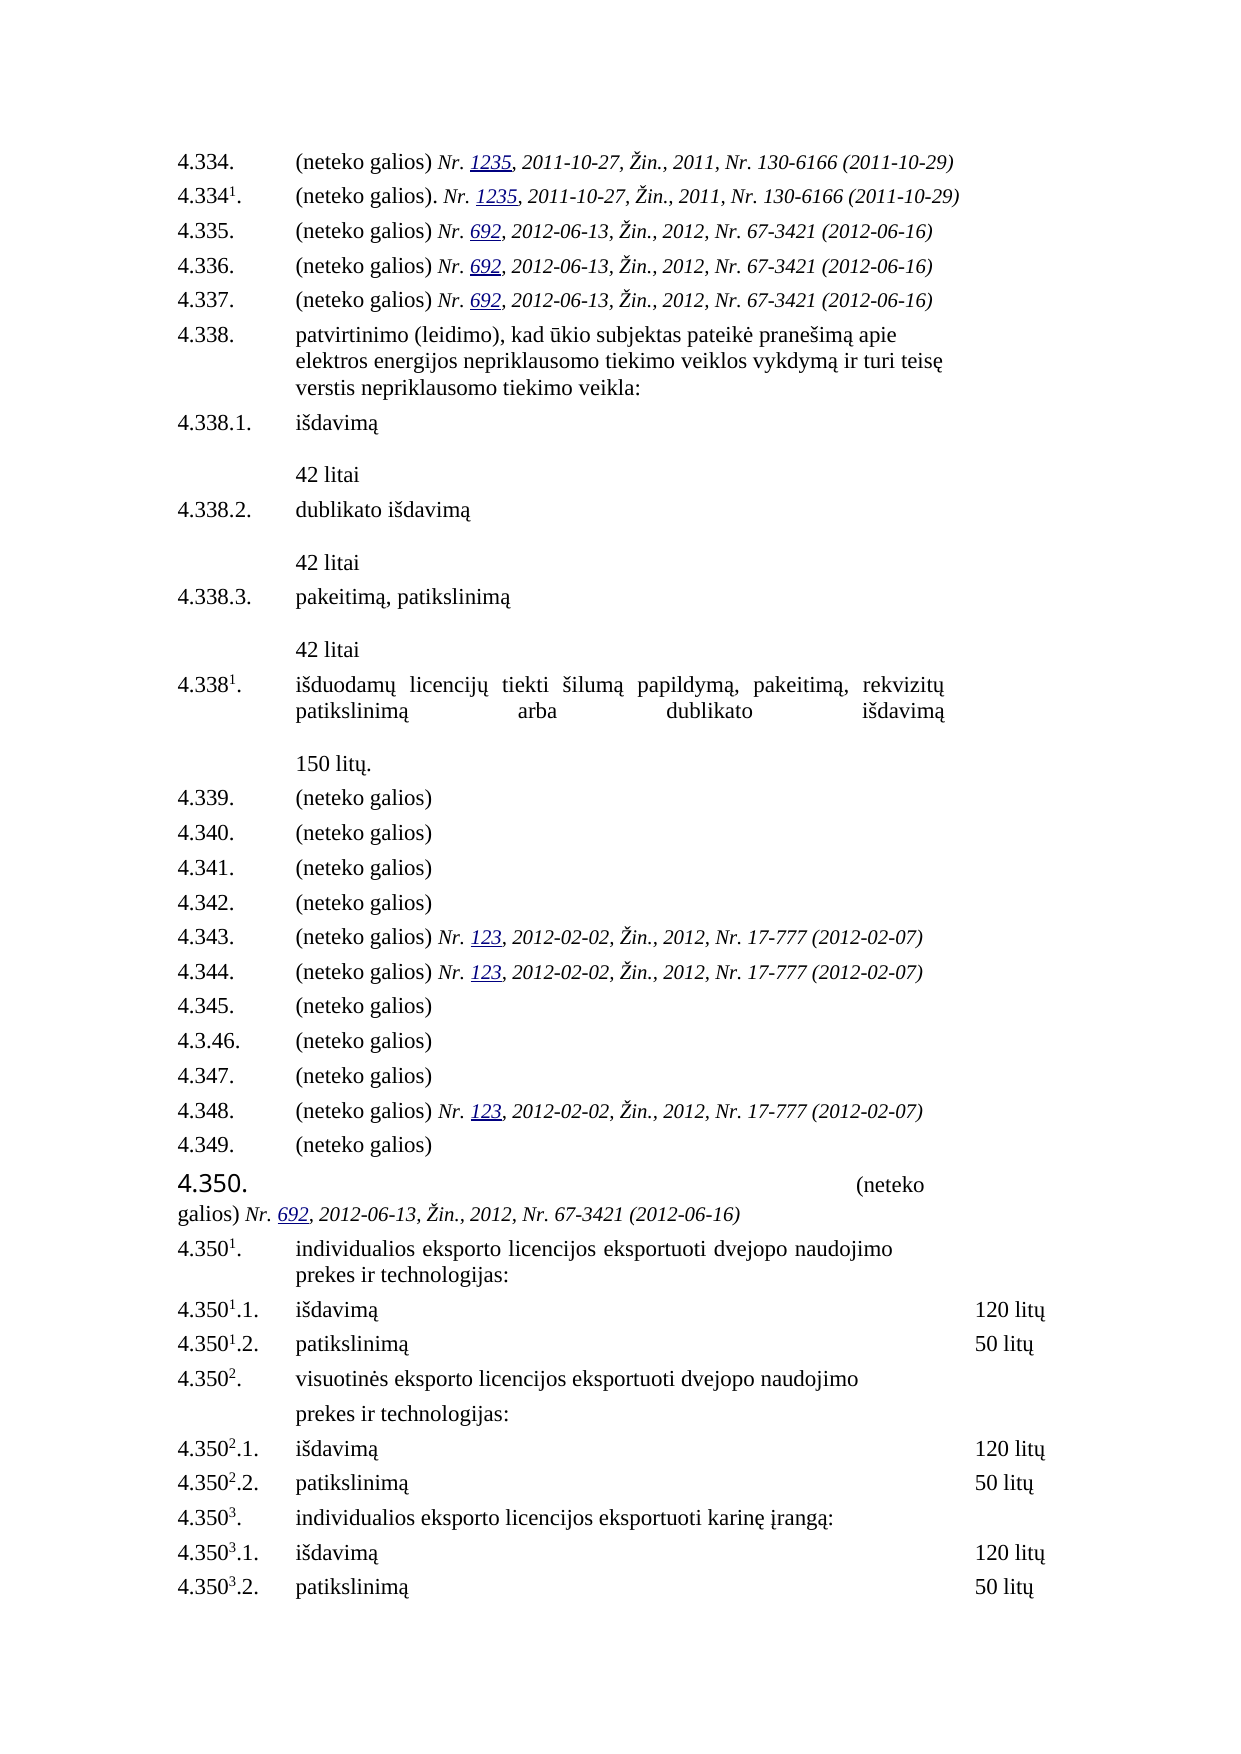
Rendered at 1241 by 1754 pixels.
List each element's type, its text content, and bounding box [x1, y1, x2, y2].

text 4.345. (neteko galios) [177, 993, 945, 1019]
text 4.337. (neteko galios) Nr. 692, 2012-06-13, Žin., 2012, Nr. 67-3421 (2012-06-16) [177, 286, 1122, 313]
text 4.3501.2. patikslinimą 50 litų [177, 1331, 1122, 1357]
text 4.343. (neteko galios) Nr. 123, 2012-02-02, Žin., 2012, Nr. 17-777 (2012-02-07) [177, 923, 930, 949]
text 4.338.1. išdavimą 42 litai [177, 408, 945, 488]
text 4.344. (neteko galios) Nr. 123, 2012-02-02, Žin., 2012, Nr. 17-777 (2012-02-07) [177, 958, 930, 984]
text 4.338. patvirtinimo (leidimo), kad ūkio subjektas pateikė pranešimą apie elektros energijos nepriklausomo tiekimo veiklos vykdymą ir turi teisę verstis nepriklausomo tiekimo veikla: [177, 321, 945, 400]
text 4.335. (neteko galios) Nr. 692, 2012-06-13, Žin., 2012, Nr. 67-3421 (2012-06-16) [177, 217, 1122, 243]
text 4.336. (neteko galios) Nr. 692, 2012-06-13, Žin., 2012, Nr. 67-3421 (2012-06-16) [177, 252, 1122, 278]
text 4.3503.1. išdavimą 120 litų [177, 1539, 1122, 1565]
text 4.334. (neteko galios) Nr. 1235, 2011-10-27, Žin., 2011, Nr. 130-6166 (2011-10-29) [177, 148, 1122, 174]
list (neteko galios) Nr. 692, 2012-06-13, Žin., 2012, Nr. 67-3421 (2012-06-16) [177, 1166, 945, 1226]
text 4.347. (neteko galios) [177, 1062, 945, 1088]
text 4.3502.2. patikslinimą 50 litų [177, 1469, 1122, 1496]
text 4.3503. individualios eksporto licencijos eksportuoti karinę įrangą: [177, 1504, 1122, 1530]
text 4.3381. išduodamų licencijų tiekti šilumą papildymą, pakeitimą, rekvizitų patikslinimą arba dublikato išdavimą 150 litų. [177, 671, 945, 776]
text 4.3341. (neteko galios). Nr. 1235, 2011-10-27, Žin., 2011, Nr. 130-6166 (2011-10-29) [177, 182, 1122, 209]
text 4.341. (neteko galios) [177, 854, 945, 880]
text 4.3503.2. patikslinimą 50 litų [177, 1573, 1122, 1600]
text 4.338.2. dublikato išdavimą 42 litai [177, 496, 945, 575]
text prekes ir technologijas: [177, 1400, 1122, 1426]
text 4.3501.1. išdavimą 120 litų [177, 1296, 1122, 1322]
text 4.3502.1. išdavimą 120 litų [177, 1434, 1122, 1461]
text 4.348. (neteko galios) Nr. 123, 2012-02-02, Žin., 2012, Nr. 17-777 (2012-02-07) [177, 1097, 945, 1123]
text 4.338.3. pakeitimą, patikslinimą 42 litai [177, 583, 945, 662]
text 4.3502. visuotinės eksporto licencijos eksportuoti dvejopo naudojimo [177, 1365, 1122, 1392]
text 4.3501. individualios eksporto licencijos eksportuoti dvejopo naudojimo prekes ir technologijas: [177, 1235, 901, 1287]
text 4.339. (neteko galios) [177, 784, 945, 811]
text 4.3.46. (neteko galios) [177, 1027, 945, 1054]
text 4.340. (neteko galios) [177, 819, 945, 846]
text 4.349. (neteko galios) [177, 1131, 945, 1158]
text 4.342. (neteko galios) [177, 888, 945, 915]
